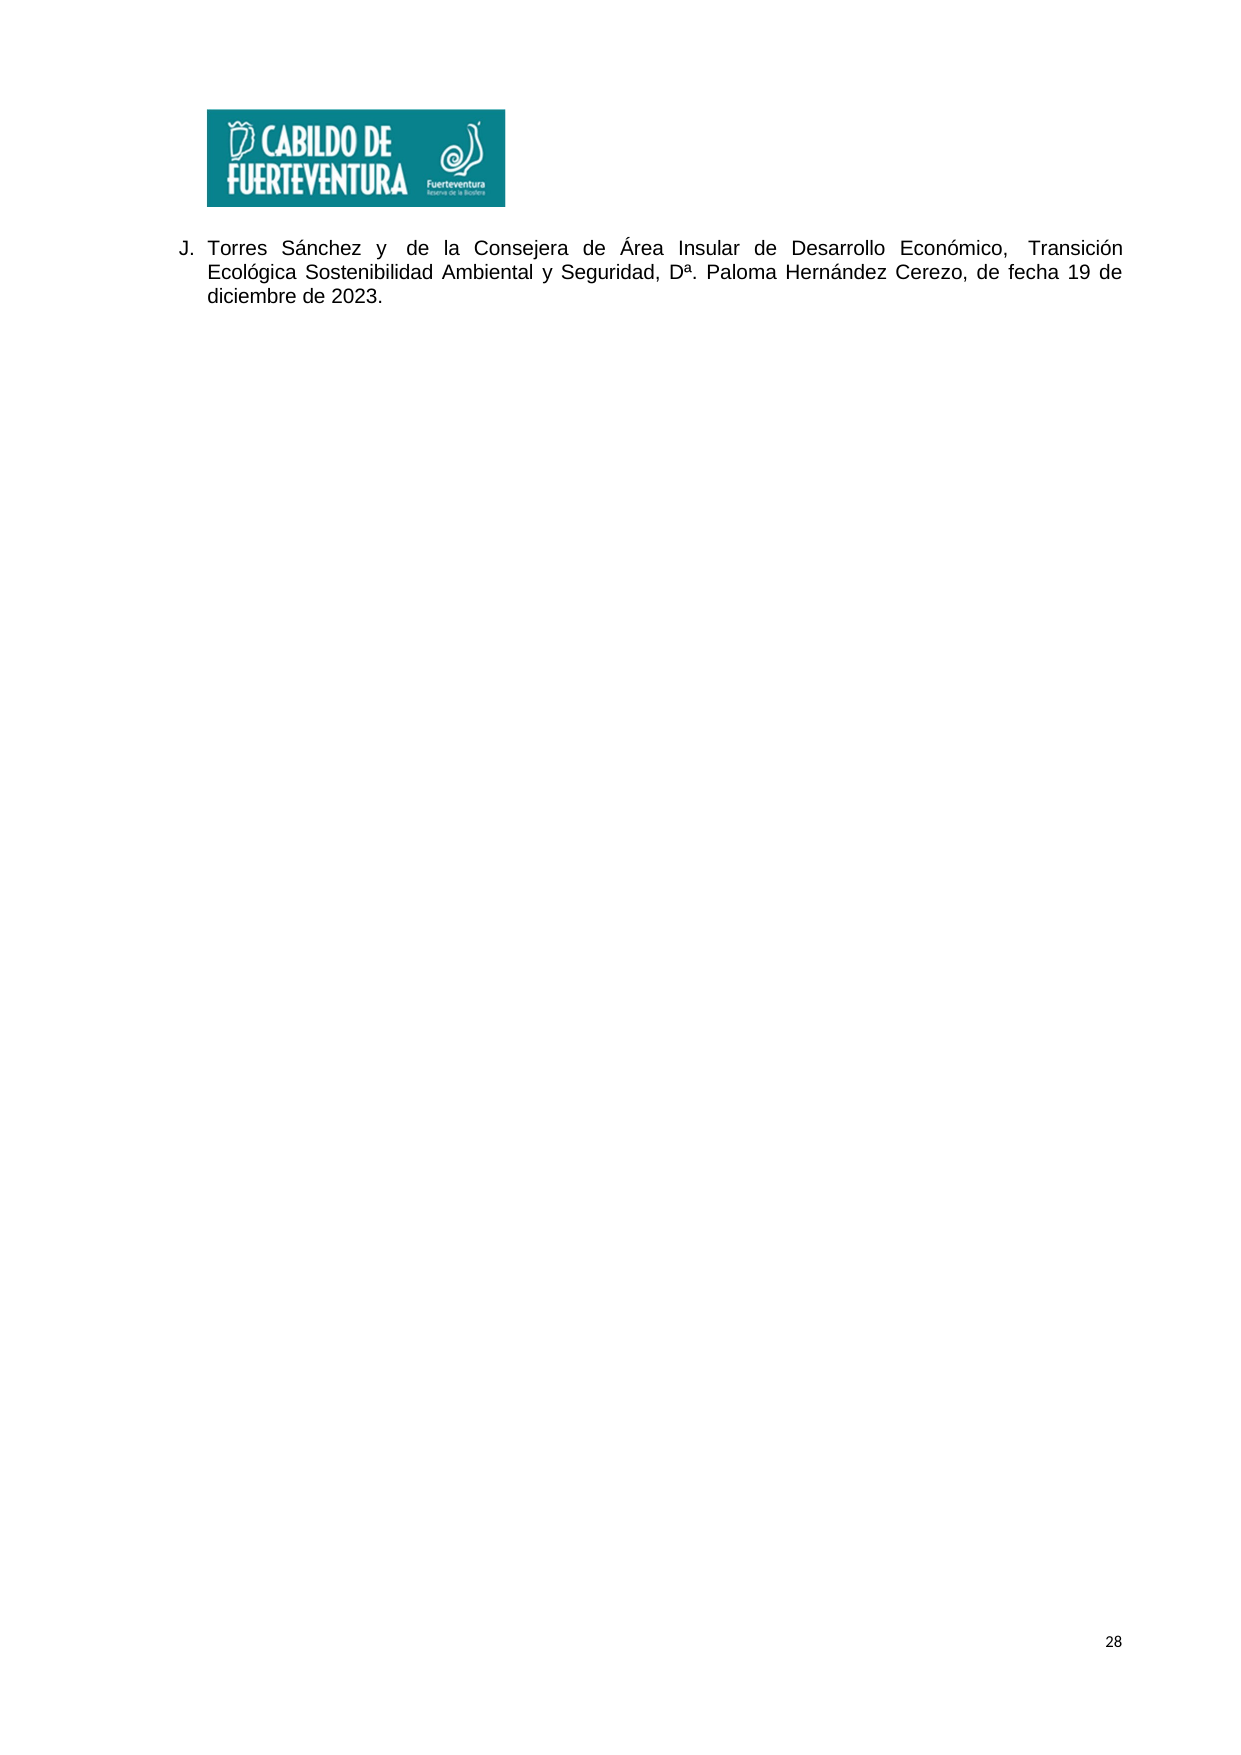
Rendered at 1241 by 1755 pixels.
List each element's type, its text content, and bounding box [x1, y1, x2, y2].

list Torres Sánchez y de la Consejera de Área Insular de Desarrollo Económico, Transición Ecológica Sostenibilidad Ambiental y Seguridad, Dª. Paloma Hernández Cerezo, de fecha 19 de diciembre de 2023. [178, 236, 1123, 308]
